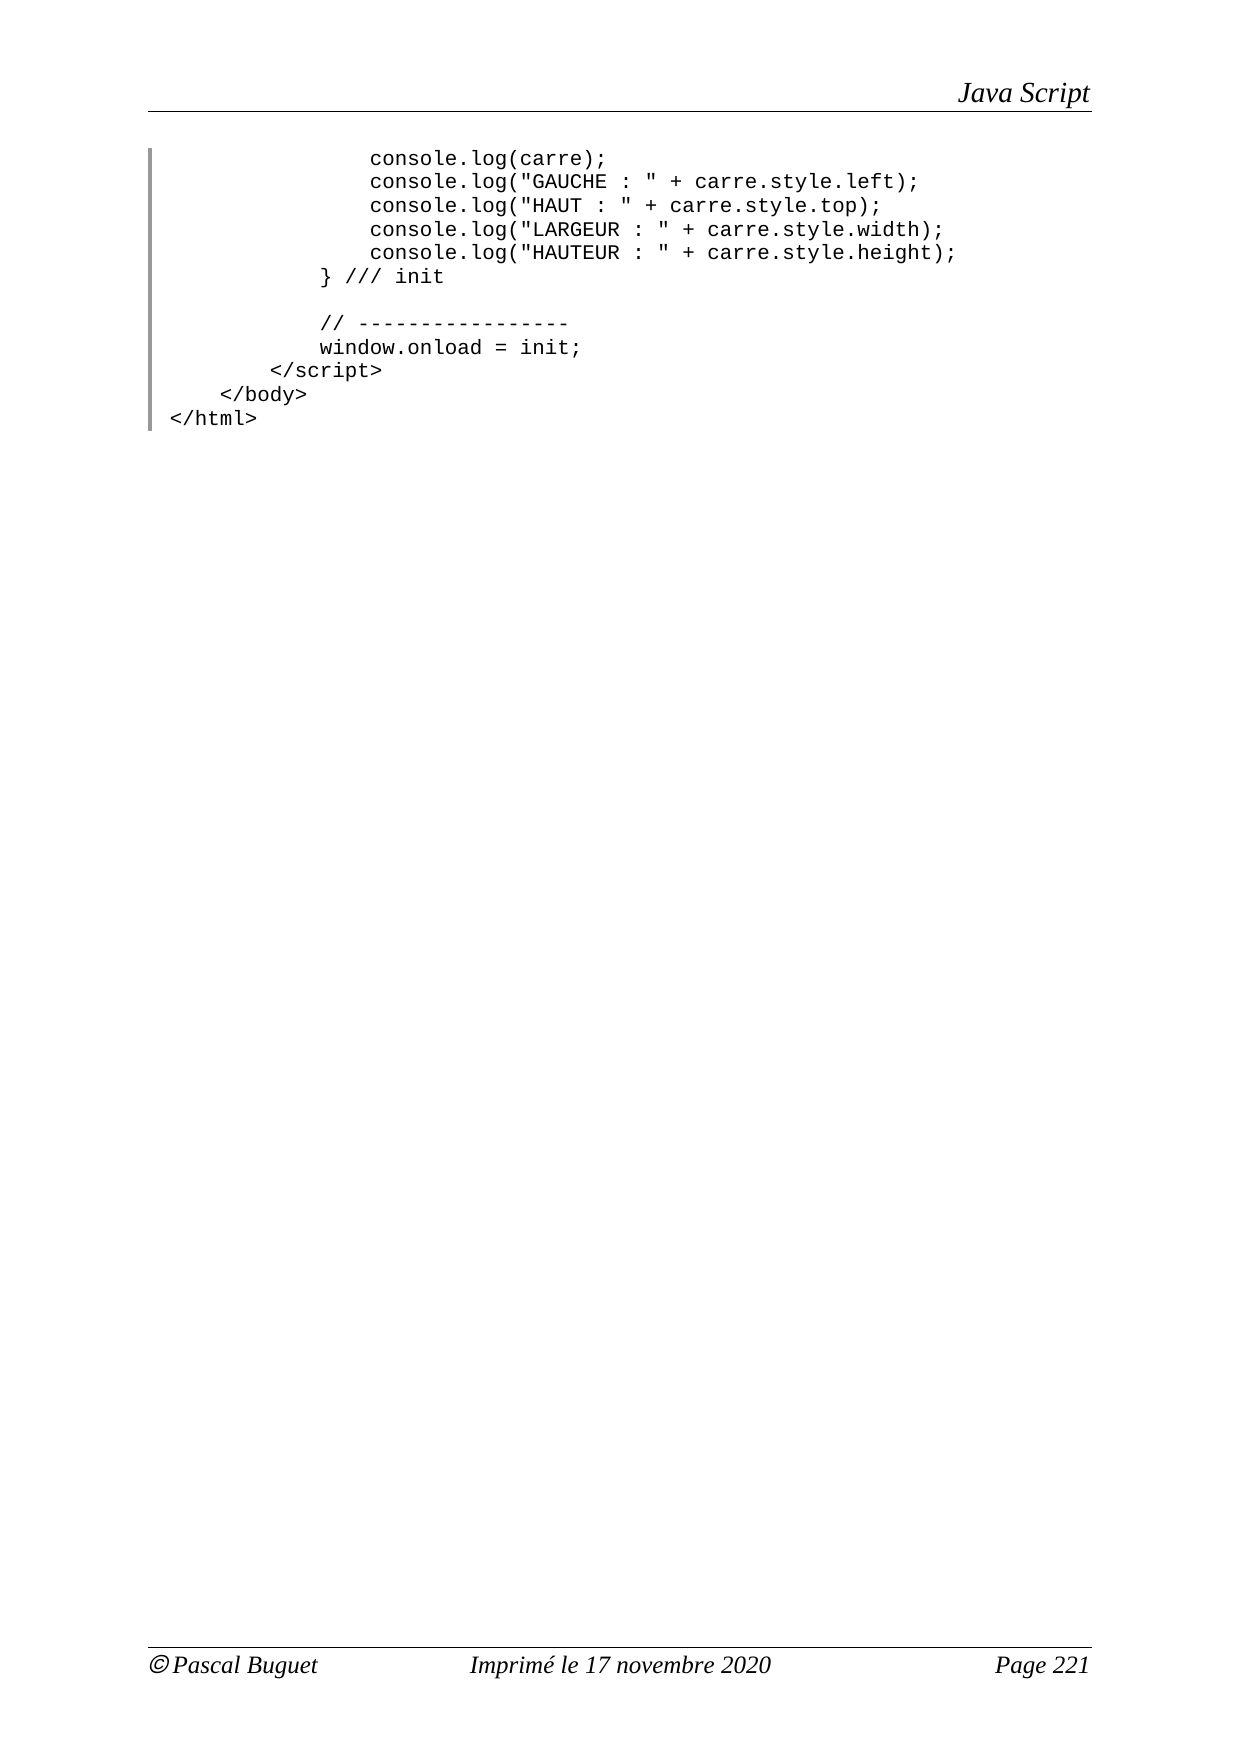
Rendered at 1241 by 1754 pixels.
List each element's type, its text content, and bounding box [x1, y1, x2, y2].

text console.log("HAUT : " + carre.style.top); [152, 195, 1092, 219]
text </body> [152, 384, 1092, 408]
text } /// init [152, 266, 1092, 289]
text console.log("LARGEUR : " + carre.style.width); [152, 219, 1092, 242]
text console.log(carre); [152, 148, 1092, 171]
text window.onload = init; [152, 337, 1092, 361]
text </script> [152, 361, 1092, 384]
text console.log("HAUTEUR : " + carre.style.height); [152, 242, 1092, 266]
text console.log("GAUCHE : " + carre.style.left); [152, 171, 1092, 195]
text // ----------------- [152, 313, 1092, 337]
text </html> [152, 408, 1092, 431]
